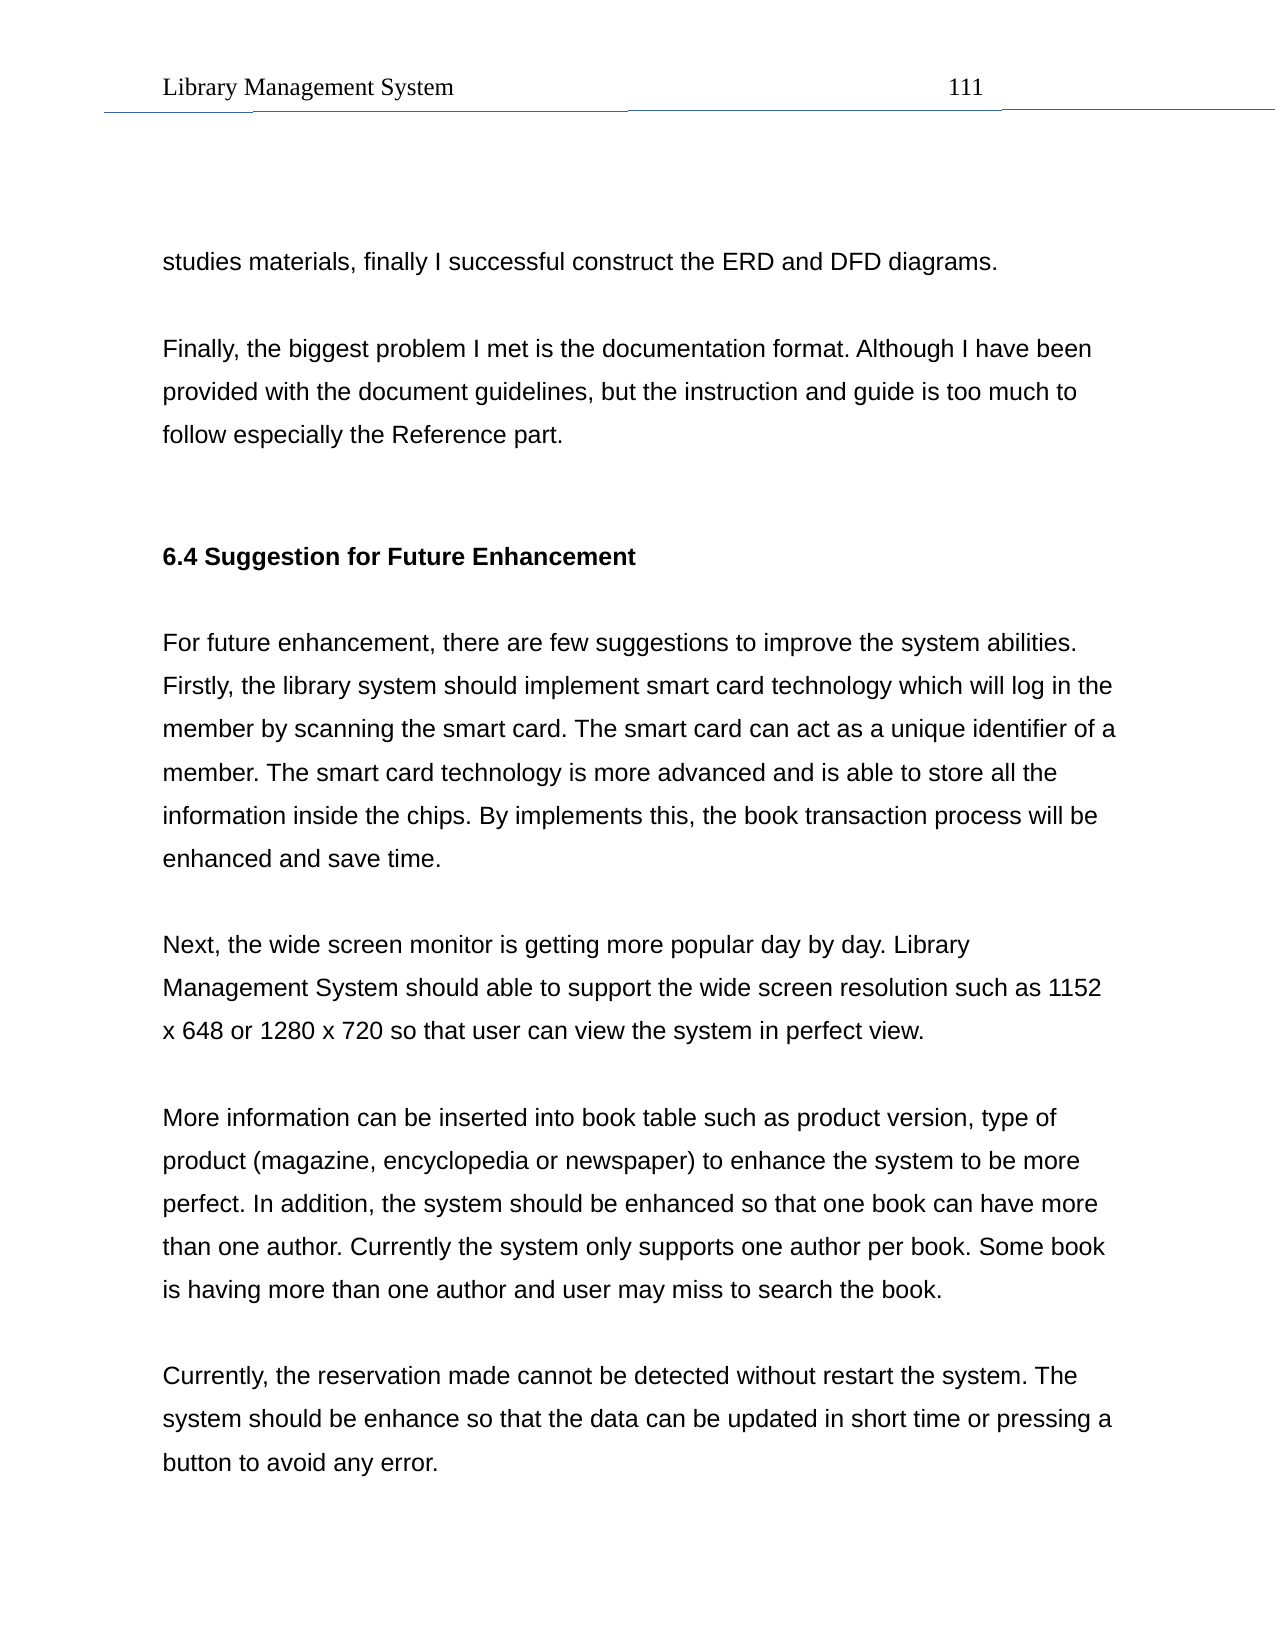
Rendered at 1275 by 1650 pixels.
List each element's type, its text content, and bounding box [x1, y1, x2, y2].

text provided with the document guidelines, but the instruction and guide is too much to follow especially the Reference part. [162, 377, 1119, 449]
text For future enhancement, there are few suggestions to improve the system abilities. Firstly, the library system should implement smart card technology which will log in the member by scanning the smart card. The smart card can act as a unique identifier of a member. The smart card technology is more advanced and is able to store all the information inside the chips. By implements this, the book transaction process will be enhanced and save time. [162, 628, 1119, 873]
text studies materials, finally I successful construct the ERD and DFD diagrams. [162, 247, 1119, 276]
text Finally, the biggest problem I met is the documentation format. Although I have been [162, 334, 1119, 362]
text More information can be inserted into book table such as product version, type of product (magazine, encyclopedia or newspaper) to enhance the system to be more perfect. In addition, the system should be enhanced so that one book can have more than one author. Currently the system only supports one author per book. Some book is having more than one author and user may miss to search the book. [162, 1103, 1119, 1304]
text Currently, the reservation made cannot be detected without restart the system. The system should be enhance so that the data can be updated in short time or pressing a button to avoid any error. [162, 1361, 1119, 1476]
text Next, the wide screen monitor is getting more popular day by day. Library Management System should able to support the wide screen resolution such as 1152 x 648 or 1280 x 720 so that user can view the system in perfect view. [162, 930, 1119, 1045]
text 6.4 Suggestion for Future Enhancement [162, 542, 1119, 571]
